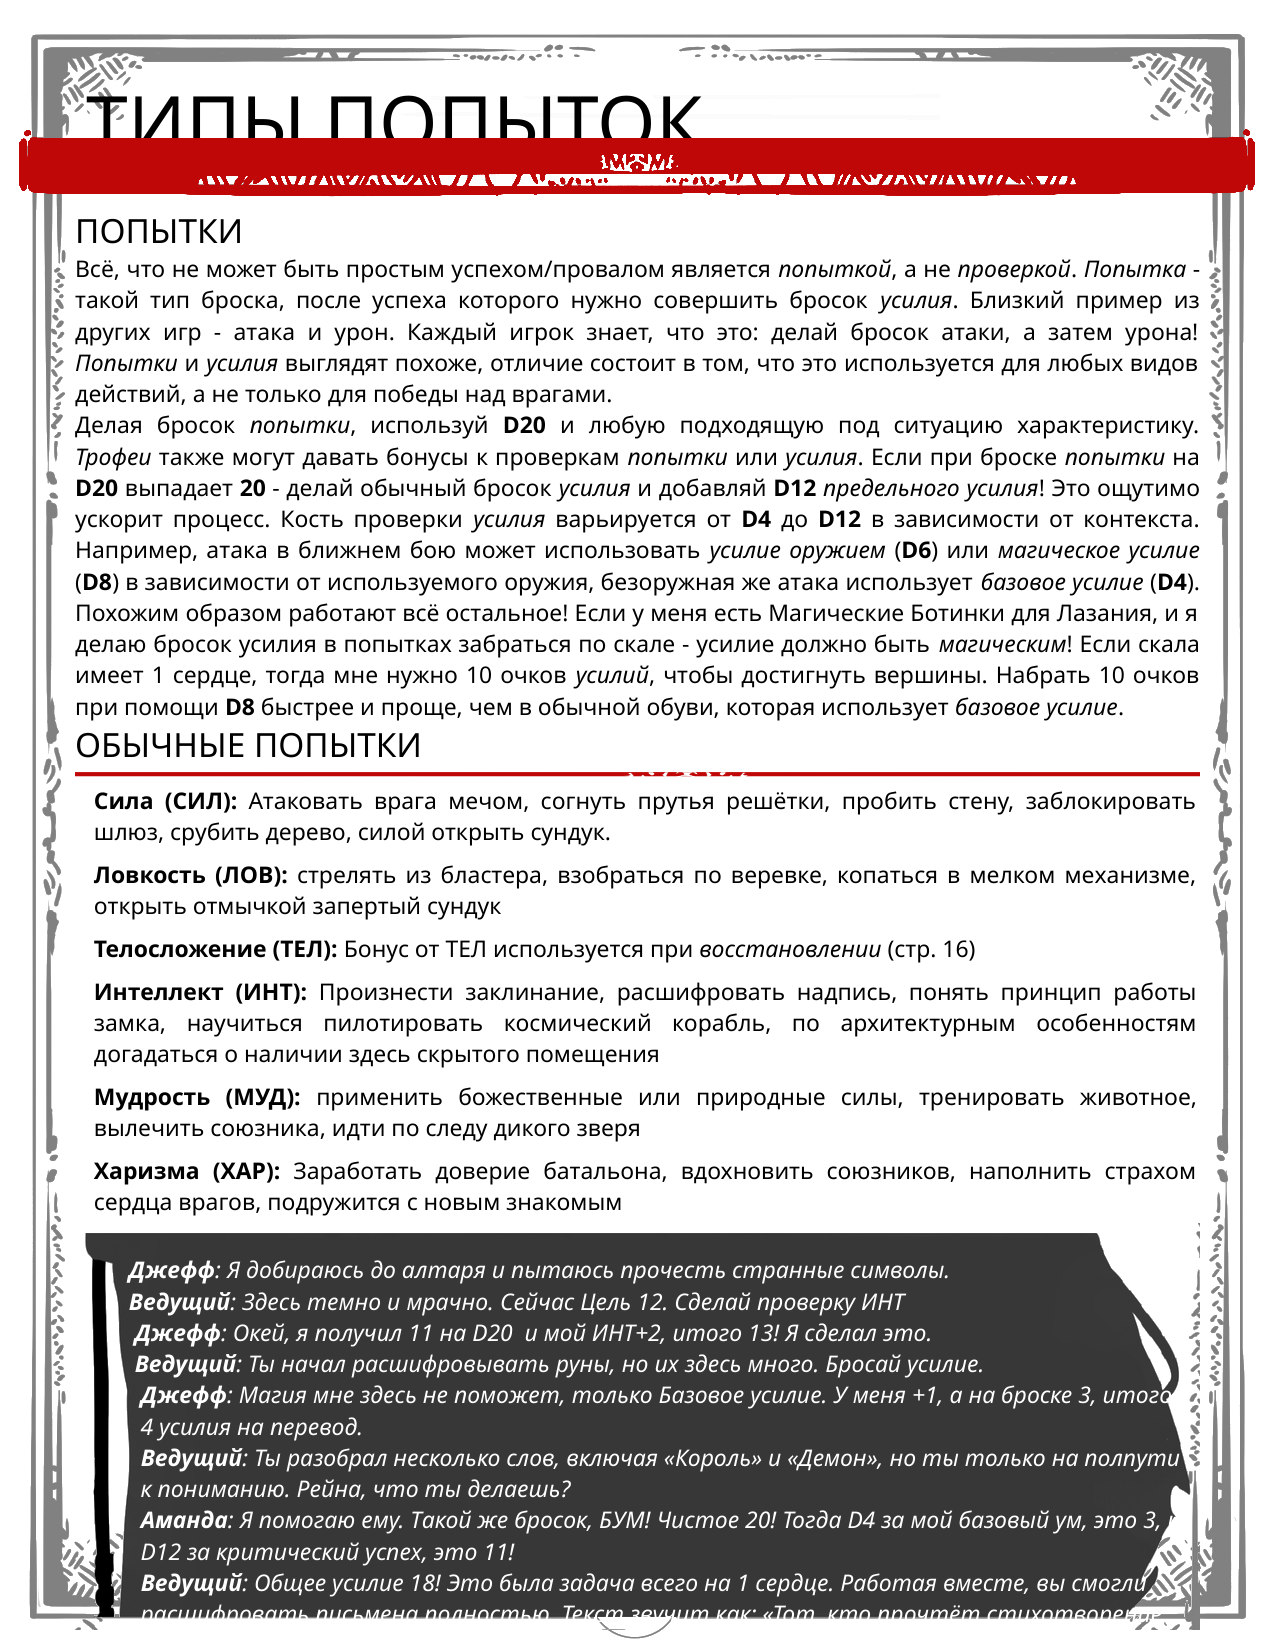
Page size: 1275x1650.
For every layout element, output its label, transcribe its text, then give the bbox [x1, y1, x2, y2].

table_cell Телосложение (ТЕЛ): Бонус от ТЕЛ используется при восстановлении (стр. 16) [88, 927, 1203, 970]
picture [0, 6, 1275, 1647]
table_cell Ловкость (ЛОВ): стрелять из бластера, взобраться по веревке, копаться в мелком механизме, открыть отмычкой запертый сундук [88, 853, 1203, 927]
table_header Сила (СИЛ): Атаковать врага мечом, согнуть прутья решётки, пробить стену, заблокировать шлюз, срубить дерево, силой открыть сундук. [88, 780, 1203, 853]
table_cell Харизма (ХАР): Заработать доверие батальона, вдохновить союзников, наполнить страхом сердца врагов, подружится с новым знакомым [88, 1149, 1203, 1223]
text Всё, что не может быть простым успехом/провалом является попыткой, а не проверкой. Попытка - такой тип броска, после успеха которого нужно совершить бросок усилия. Близкий пример из других игр - атака и урон. Каждый игрок знает, что это: делай бросок атаки, а затем урона! Попытки и усилия выглядят похоже, отличие состоит в том, что это используется для любых видов действий, а не только для победы над врагами. [75, 253, 1200, 409]
subtitle ПОПЫТКИ [75, 203, 1275, 253]
picture [1200, 253, 1275, 722]
subtitle ОБЫЧНЫЕ ПОПЫТКИ [75, 722, 1275, 767]
text Джефф: Я добираюсь до алтаря и пытаюсь прочесть странные символы. Ведущий: Здесь темно и мрачно. Сейчас Цель 12. Сделай проверку ИНТ Джефф: Окей, я получил 11 на D20 и мой ИНТ+2, итого 13! Я сделал это. Ведущий: Ты начал расшифровывать руны, но их здесь много. Бросай усилие. Джефф: Магия мне здесь не поможет, только Базовое усилие. У меня +1, а на броске 3, итого . 4 усилия на перевод. Ведущий: Ты разобрал несколько слов, включая «Король» и «Демон», но ты только на полпути . к пониманию. Рейна, что ты делаешь? Аманда: Я помогаю ему. Такой же бросок, БУМ! Чистое 20! Тогда D4 за мой базовый ум, это 3, и . D12 за критический успех, это 11! Ведущий: Общее усилие 18! Это была задача всего на 1 сердце. Работая вместе, вы смогли . расшифровать письмена полностью. Текст звучит как: «Тот, кто прочтёт стихотворение [75, 1223, 1200, 1629]
table_cell Мудрость (МУД): применить божественные или природные силы, тренировать животное, вылечить союзника, идти по следу дикого зверя [88, 1075, 1203, 1149]
text Делая бросок попытки, используй D20 и любую подходящую под ситуацию характеристику. Трофеи также могут давать бонусы к проверкам попытки или усилия. Если при броске попытки на D20 выпадает 20 - делай обычный бросок усилия и добавляй D12 предельного усилия! Это ощутимо ускорит процесс. Кость проверки усилия варьируется от D4 до D12 в зависимости от контекста. Например, атака в ближнем бою может использовать усилие оружием (D6) или магическое усилие (D8) в зависимости от используемого оружия, безоружная же атака использует базовое усилие (D4). Похожим образом работают всё остальное! Если у меня есть Магические Ботинки для Лазания, и я делаю бросок усилия в попытках забраться по скале - усилие должно быть магическим! Если скала имеет 1 сердце, тогда мне нужно 10 очков усилий, чтобы достигнуть вершины. Набрать 10 очков при помощи D8 быстрее и проще, чем в обычной обуви, которая использует базовое усилие. [75, 409, 1200, 722]
table_cell Интеллект (ИНТ): Произнести заклинание, расшифровать надпись, понять принцип работы замка, научиться пилотировать космический корабль, по архитектурным особенностям догадаться о наличии здесь скрытого помещения [88, 970, 1203, 1075]
